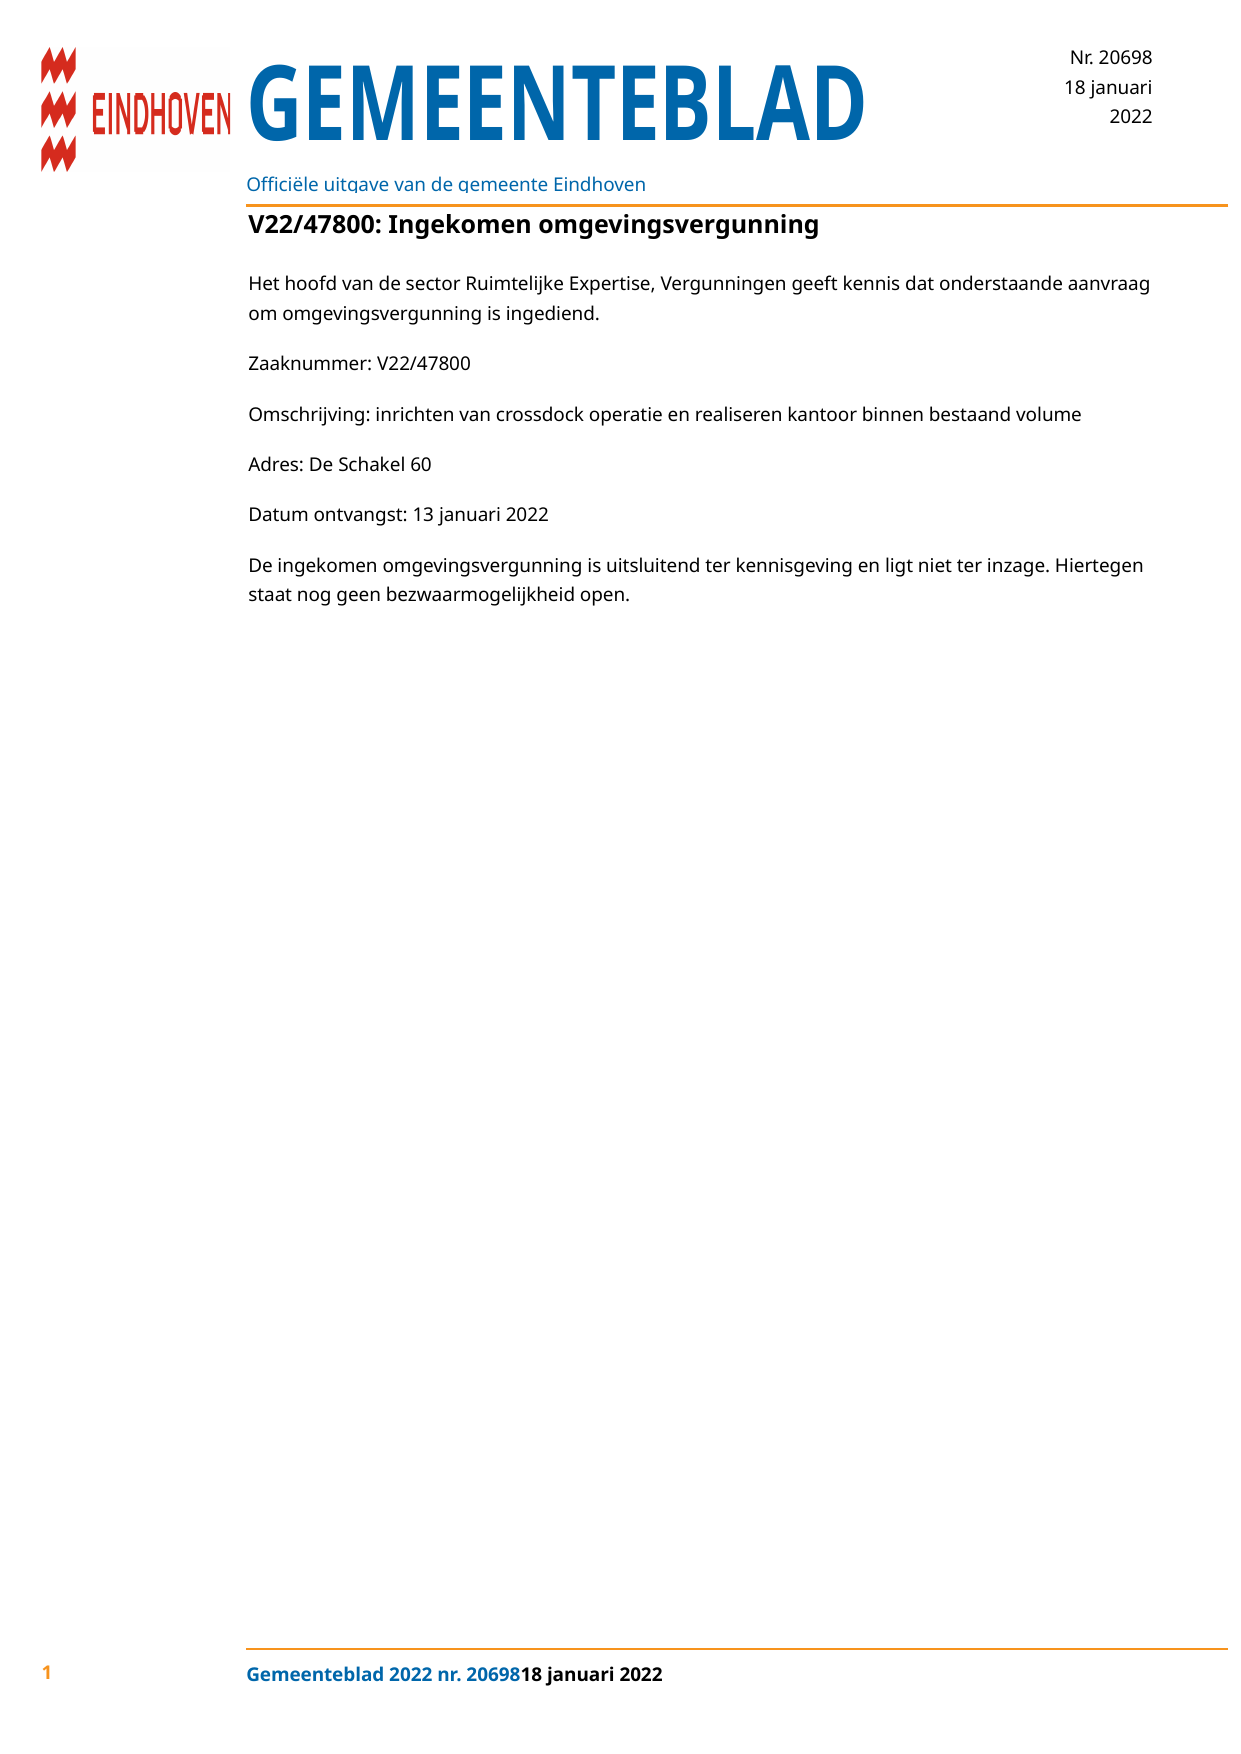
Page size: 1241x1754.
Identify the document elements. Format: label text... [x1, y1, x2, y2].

text Adres: De Schakel 60 [248, 451, 1152, 477]
text Datum ontvangst: 13 januari 2022 [248, 502, 1152, 527]
text Omschrijving: inrichten van crossdock operatie en realiseren kantoor binnen bestaand volume [248, 401, 1152, 426]
text Het hoofd van de sector Ruimtelijke Expertise, Vergunningen geeft kennis dat onderstaande aanvraag om omgevingsvergunning is ingediend. [248, 270, 1152, 326]
picture [41, 47, 231, 172]
text Zaaknummer: V22/47800 [248, 350, 1152, 376]
text V22/47800: Ingekomen omgevingsvergunning [248, 207, 1152, 241]
text De ingekomen omgevingsvergunning is uitsluitend ter kennisgeving en ligt niet ter inzage. Hiertegen staat nog geen bezwaarmogelijkheid open. [248, 552, 1152, 607]
